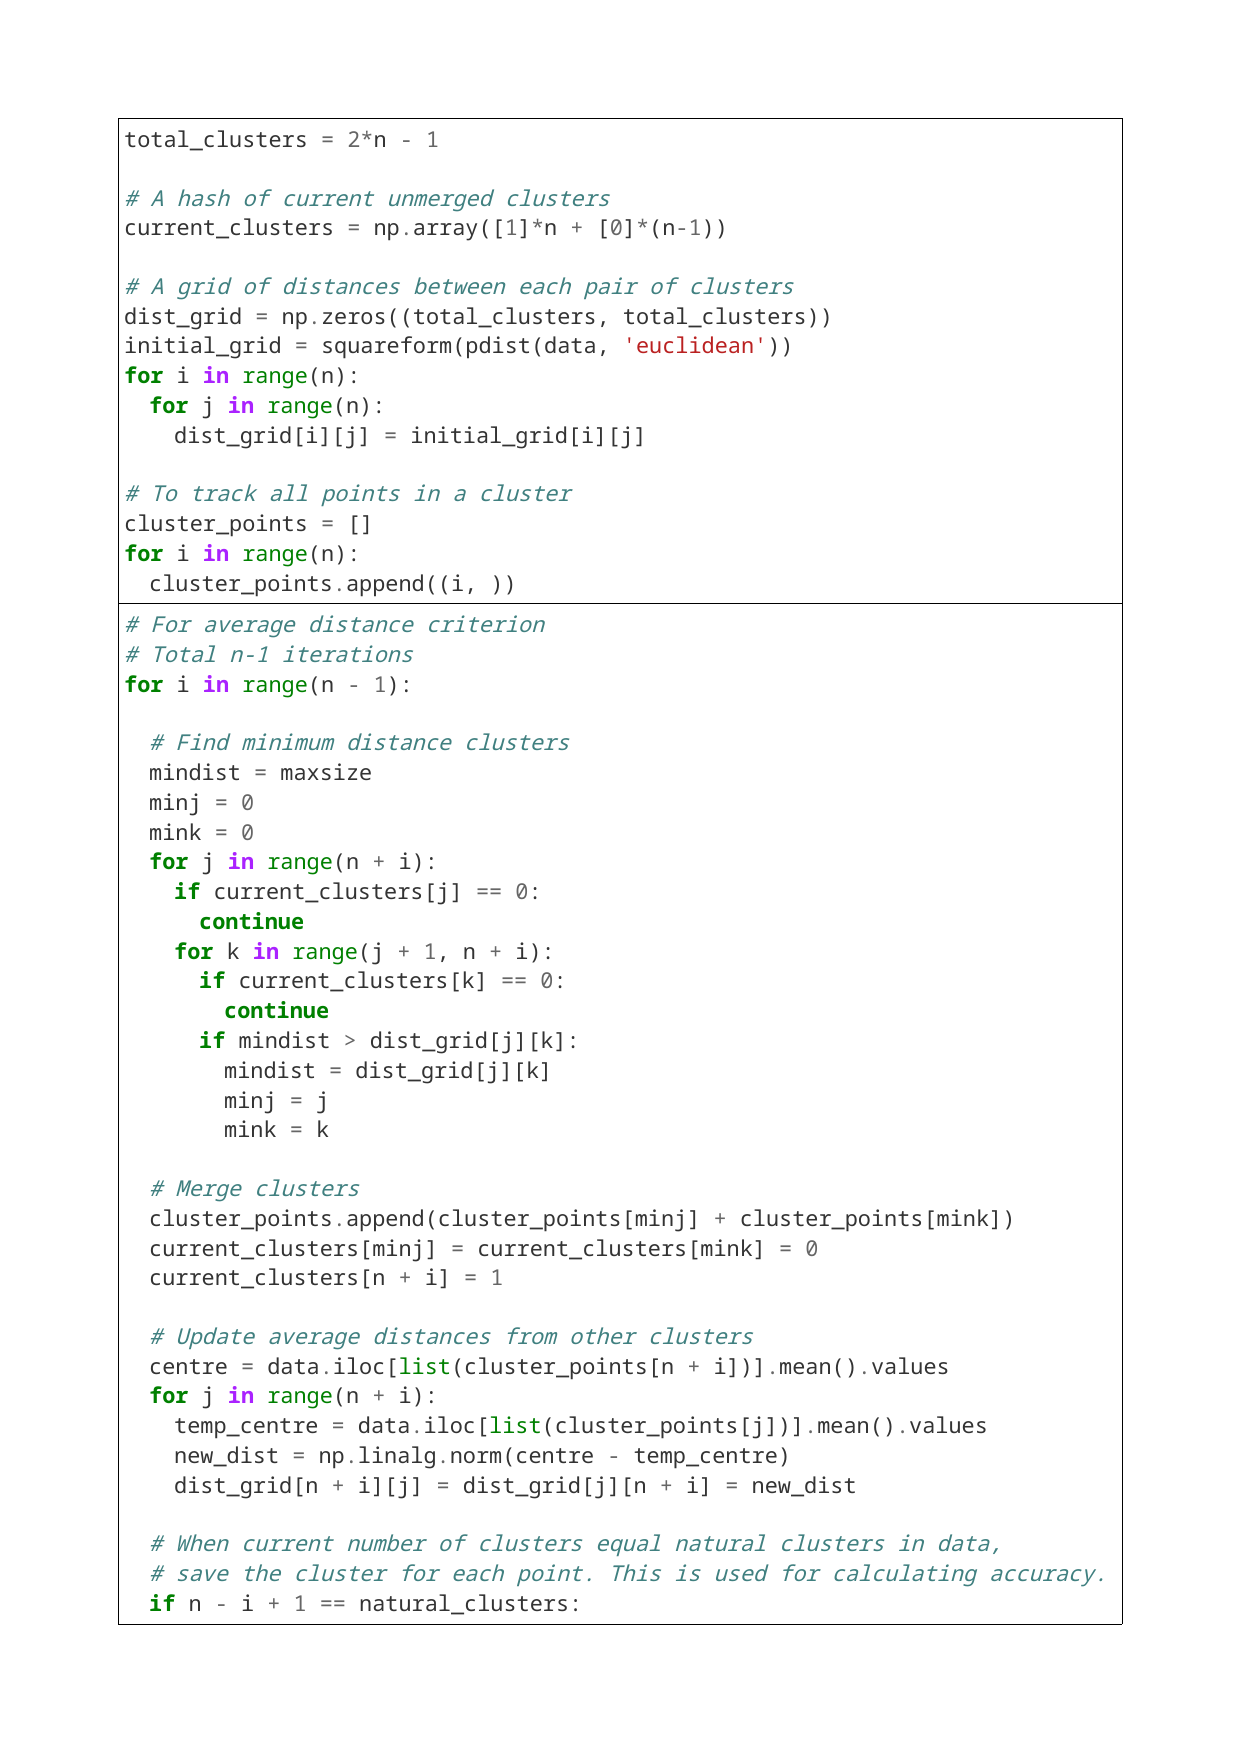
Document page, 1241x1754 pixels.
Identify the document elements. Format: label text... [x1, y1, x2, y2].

table_cell # For average distance criterion # Total n-1 iterations for i in range(n - 1): # Find minimum distance clusters mindist = maxsize minj = 0 mink = 0 for j in range(n + i): if current_clusters[j] == 0: continue for k in range(j + 1, n + i): if current_clusters[k] == 0: continue if mindist > dist_grid[j][k]: mindist = dist_grid[j][k] minj = j mink = k # Merge clusters cluster_points.append(cluster_points[minj] + cluster_points[mink]) current_clusters[minj] = current_clusters[mink] = 0 current_clusters[n + i] = 1 # Update average distances from other clusters centre = data.iloc[list(cluster_points[n + i])].mean().values for j in range(n + i): temp_centre = data.iloc[list(cluster_points[j])].mean().values new_dist = np.linalg.norm(centre - temp_centre) dist_grid[n + i][j] = dist_grid[j][n + i] = new_dist # When current number of clusters equal natural clusters in data, # save the cluster for each point. This is used for calculating accuracy. if n - i + 1 == natural_clusters: [119, 604, 1122, 1623]
table_cell total_clusters = 2*n - 1 # A hash of current unmerged clusters current_clusters = np.array([1]*n + [0]*(n-1)) # A grid of distances between each pair of clusters dist_grid = np.zeros((total_clusters, total_clusters)) initial_grid = squareform(pdist(data, 'euclidean')) for i in range(n): for j in range(n): dist_grid[i][j] = initial_grid[i][j] # To track all points in a cluster cluster_points = [] for i in range(n): cluster_points.append((i, )) [119, 119, 1122, 603]
